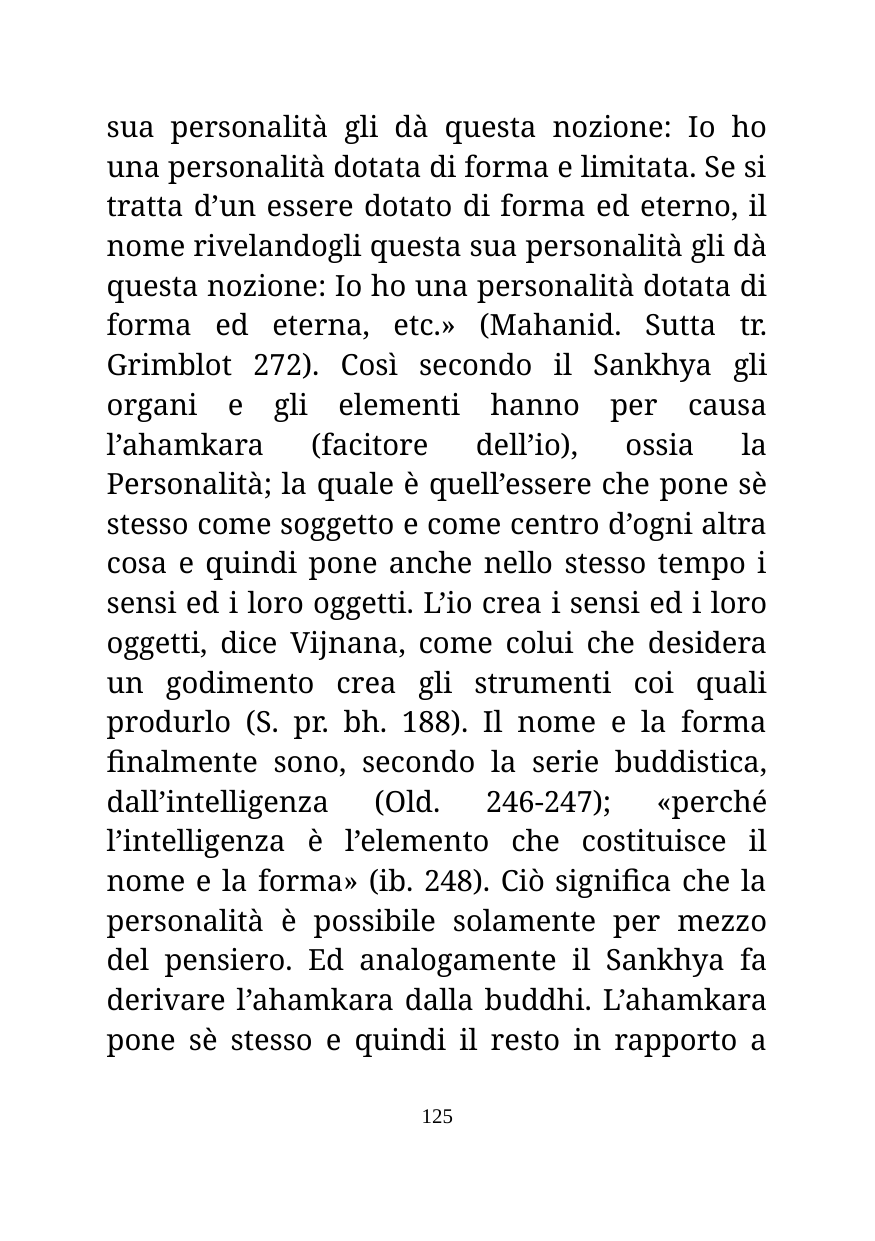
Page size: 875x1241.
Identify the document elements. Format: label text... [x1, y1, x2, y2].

text sua personalità gli dà questa nozione: Io ho una personalità dotata di forma e limitata. Se si tratta d’un essere dotato di forma ed eterno, il nome rivelandogli questa sua personalità gli dà questa nozione: Io ho una personalità dotata di forma ed eterna, etc.» (Mahanid. Sutta tr. Grimblot 272). Così secondo il Sankhya gli organi e gli elementi hanno per causa l’ahamkara (facitore dell’io), ossia la Personalità; la quale è quell’essere che pone sè stesso come soggetto e come centro d’ogni altra cosa e quindi pone anche nello stesso tempo i sensi ed i loro oggetti. L’io crea i sensi ed i loro oggetti, dice Vijnana, come colui che desidera un godimento crea gli strumenti coi quali produrlo (S. pr. bh. 188). Il nome e la forma finalmente sono, secondo la serie buddistica, dall’intelligenza (Old. 246-247); «perché l’intelligenza è l’elemento che costituisce il nome e la forma» (ib. 248). Ciò significa che la personalità è possibile solamente per mezzo del pensiero. Ed analogamente il Sankhya fa derivare l’ahamkara dalla buddhi. L’ahamkara pone sè stesso e quindi il resto in rapporto a [106, 106, 768, 1059]
